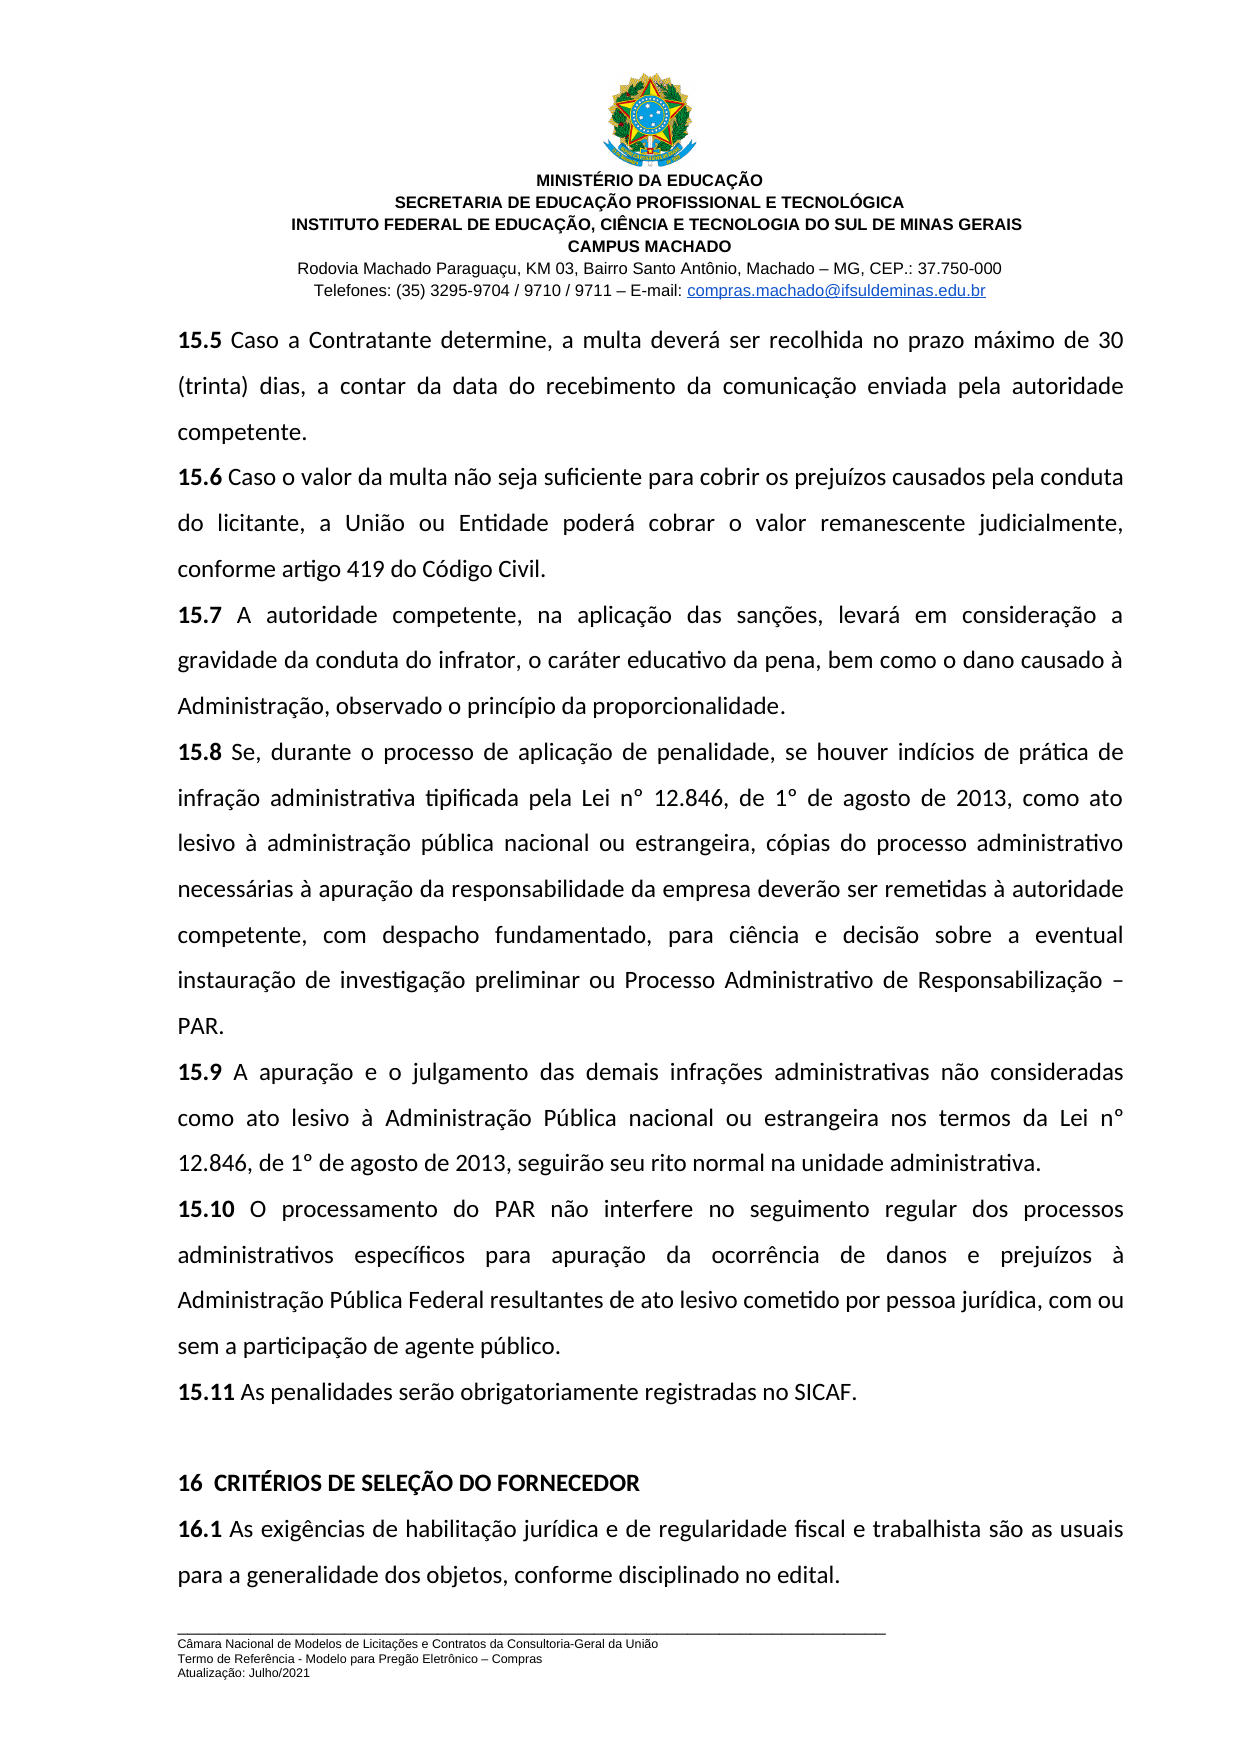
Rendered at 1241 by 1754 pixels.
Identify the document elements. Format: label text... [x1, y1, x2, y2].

picture [643, 162, 658, 167]
picture [669, 149, 678, 154]
picture [665, 145, 697, 167]
text 15.7 A autoridade competente, na aplicação das sanções, levará em consideração a gravidade da conduta do infrator, o caráter educativo da pena, bem como o dano causado à Administração, observado o princípio da proporcionalidade. [177, 599, 1125, 721]
picture [603, 73, 697, 167]
text 15.9 A apuração e o julgamento das demais infrações administrativas não consideradas como ato lesivo à Administração Pública nacional ou estrangeira nos termos da Lei nº 12.846, de 1º de agosto de 2013, seguirão seu rito normal na unidade administrativa. [177, 1056, 1125, 1178]
text 15.8 Se, durante o processo de aplicação de penalidade, se houver indícios de prática de infração administrativa tipificada pela Lei nº 12.846, de 1º de agosto de 2013, como ato lesivo à administração pública nacional ou estrangeira, cópias do processo administrativo necessárias à apuração da responsabilidade da empresa deverão ser remetidas à autoridade competente, com despacho fundamentado, para ciência e decisão sobre a eventual instauração de investigação preliminar ou Processo Administrativo de Responsabilização – PAR. [177, 736, 1125, 1041]
text 16 CRITÉRIOS DE SELEÇÃO DO FORNECEDOR [177, 1468, 1125, 1498]
text 15.6 Caso o valor da multa não seja suficiente para cobrir os prejuízos causados pela conduta do licitante, a União ou Entidade poderá cobrar o valor remanescente judicialmente, conforme artigo 419 do Código Civil. [177, 462, 1125, 583]
text 15.5 Caso a Contratante determine, a multa deverá ser recolhida no prazo máximo de 30 (trinta) dias, a contar da data do recebimento da comunicação enviada pela autoridade competente. [177, 324, 1125, 446]
text 15.11 As penalidades serão obrigatoriamente registradas no SICAF. [177, 1376, 1125, 1407]
text 15.10 O processamento do PAR não interfere no seguimento regular dos processos administrativos específicos para apuração da ocorrência de danos e prejuízos à Administração Pública Federal resultantes de ato lesivo cometido por pessoa jurídica, com ou sem a participação de agente público. [177, 1193, 1125, 1361]
text 16.1 As exigências de habilitação jurídica e de regularidade fiscal e trabalhista são as usuais para a generalidade dos objetos, conforme disciplinado no edital. [177, 1513, 1125, 1589]
